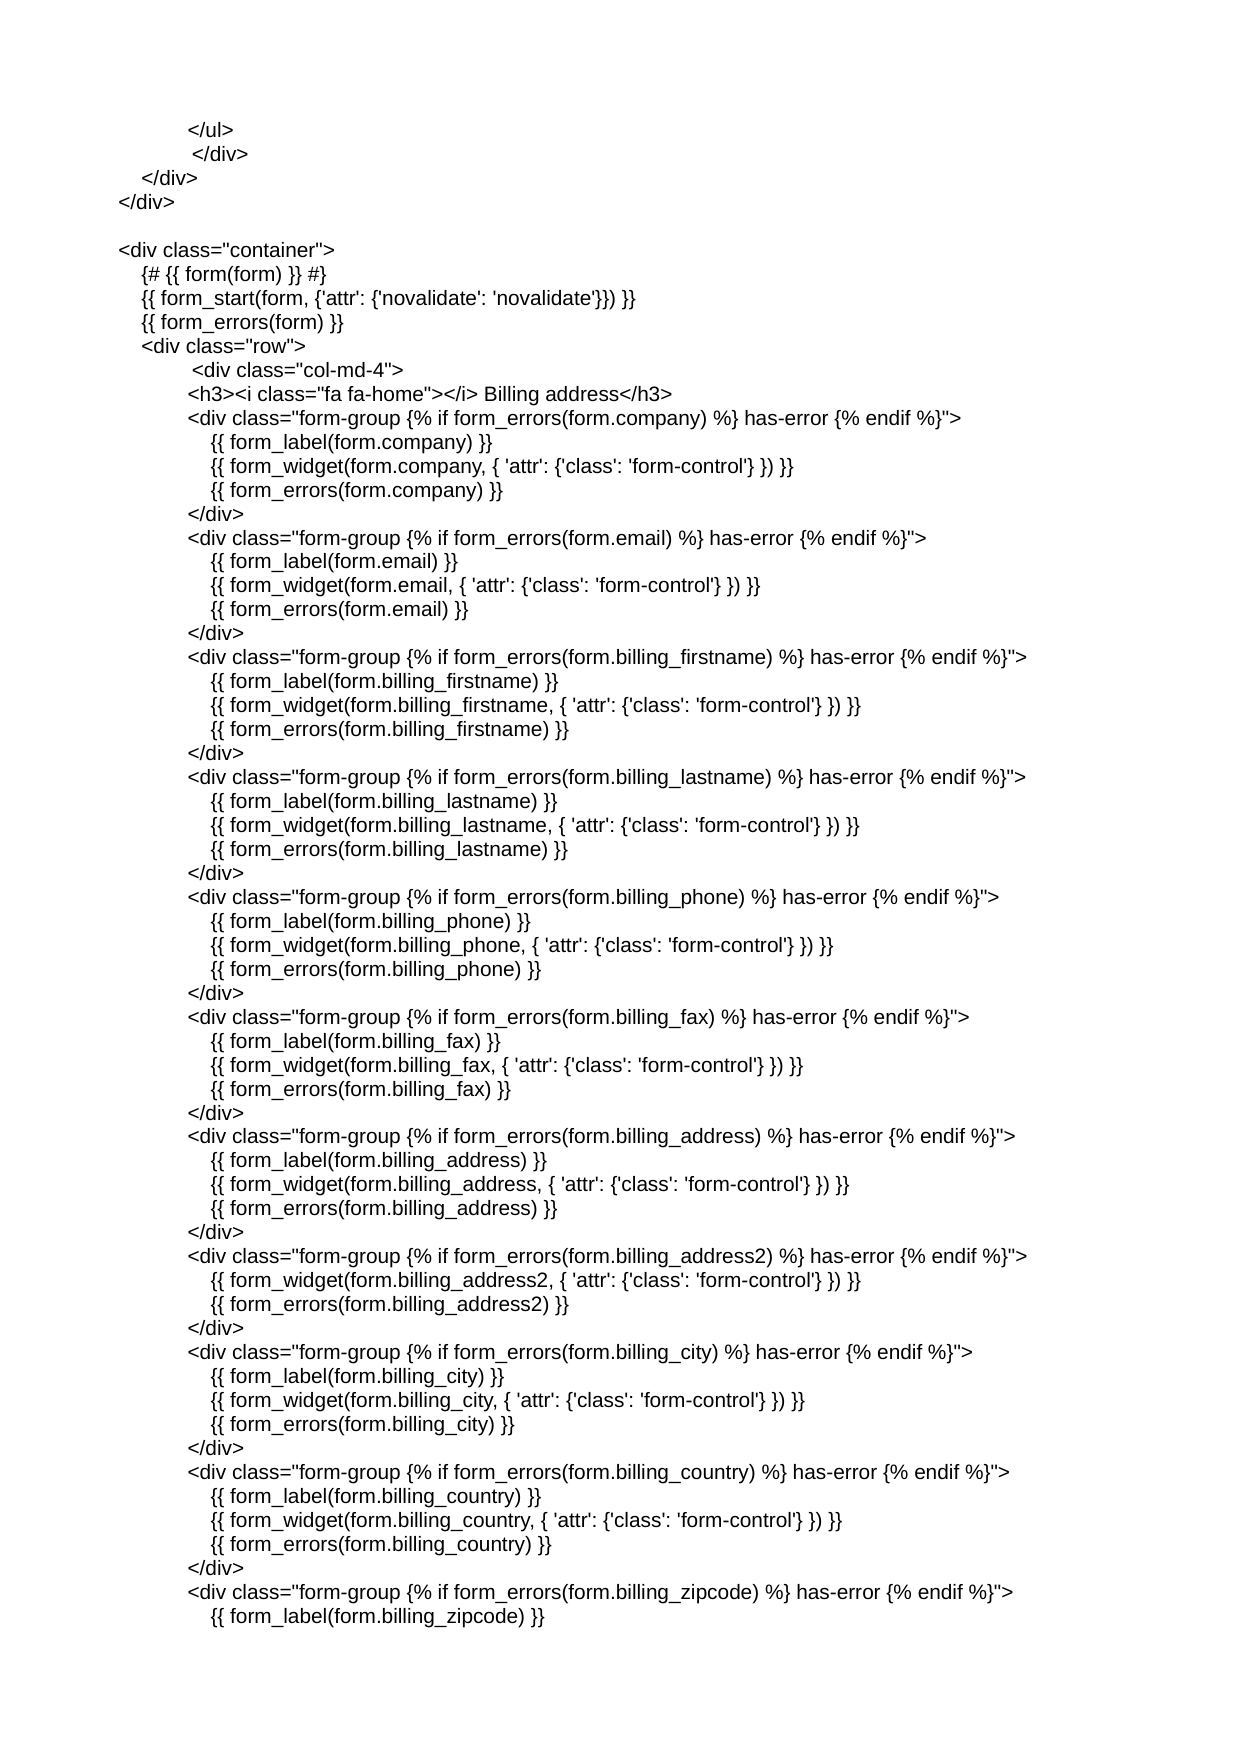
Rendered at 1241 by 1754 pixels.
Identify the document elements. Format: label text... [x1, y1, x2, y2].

text <div class="form-group {% if form_errors(form.billing_zipcode) %} has-error {% endif %}"> [118, 1579, 1122, 1603]
text {{ form_errors(form.billing_phone) }} [118, 957, 1122, 981]
text {{ form_label(form.billing_country) }} [118, 1484, 1122, 1508]
text {{ form_label(form.billing_phone) }} [118, 909, 1122, 933]
text {{ form_widget(form.billing_firstname, { 'attr': {'class': 'form-control'} }) }} [118, 693, 1122, 717]
text {{ form_label(form.email) }} [118, 549, 1122, 573]
text <div class="form-group {% if form_errors(form.billing_address) %} has-error {% endif %}"> [118, 1124, 1122, 1148]
text {{ form_label(form.billing_address) }} [118, 1148, 1122, 1172]
text <div class="col-md-4"> [118, 358, 1122, 382]
text <div class="form-group {% if form_errors(form.company) %} has-error {% endif %}"> [118, 406, 1122, 429]
text {{ form_widget(form.billing_phone, { 'attr': {'class': 'form-control'} }) }} [118, 933, 1122, 957]
text </div> [118, 1556, 1122, 1579]
text {{ form_errors(form) }} [118, 310, 1122, 334]
text {{ form_start(form, {'attr': {'novalidate': 'novalidate'}}) }} [118, 286, 1122, 310]
text {{ form_errors(form.email) }} [118, 597, 1122, 621]
text {{ form_label(form.billing_firstname) }} [118, 669, 1122, 693]
text <div class="form-group {% if form_errors(form.billing_city) %} has-error {% endif %}"> [118, 1340, 1122, 1364]
text </ul> [118, 118, 1122, 142]
text {{ form_label(form.company) }} [118, 429, 1122, 453]
text {{ form_errors(form.billing_lastname) }} [118, 837, 1122, 861]
text {{ form_errors(form.company) }} [118, 477, 1122, 501]
text </div> [118, 621, 1122, 645]
text <div class="form-group {% if form_errors(form.email) %} has-error {% endif %}"> [118, 525, 1122, 549]
text </div> [118, 741, 1122, 765]
text </div> [118, 1316, 1122, 1340]
text <div class="form-group {% if form_errors(form.billing_phone) %} has-error {% endif %}"> [118, 885, 1122, 909]
text {{ form_widget(form.email, { 'attr': {'class': 'form-control'} }) }} [118, 573, 1122, 597]
text </div> [118, 190, 1122, 214]
text <div class="form-group {% if form_errors(form.billing_lastname) %} has-error {% endif %}"> [118, 765, 1122, 789]
text </div> [118, 1220, 1122, 1244]
text {# {{ form(form) }} #} [118, 262, 1122, 286]
text {{ form_label(form.billing_zipcode) }} [118, 1603, 1122, 1627]
text {{ form_errors(form.billing_city) }} [118, 1412, 1122, 1436]
text {{ form_errors(form.billing_firstname) }} [118, 717, 1122, 741]
text </div> [118, 166, 1122, 190]
text {{ form_widget(form.billing_address2, { 'attr': {'class': 'form-control'} }) }} [118, 1268, 1122, 1292]
text </div> [118, 981, 1122, 1004]
text {{ form_widget(form.billing_city, { 'attr': {'class': 'form-control'} }) }} [118, 1388, 1122, 1412]
text {{ form_label(form.billing_fax) }} [118, 1028, 1122, 1052]
text {{ form_widget(form.billing_address, { 'attr': {'class': 'form-control'} }) }} [118, 1172, 1122, 1196]
text </div> [118, 501, 1122, 525]
text <h3><i class="fa fa-home"></i> Billing address</h3> [118, 382, 1122, 406]
text {{ form_errors(form.billing_address) }} [118, 1196, 1122, 1220]
text <div class="row"> [118, 334, 1122, 358]
text {{ form_errors(form.billing_address2) }} [118, 1292, 1122, 1316]
text {{ form_label(form.billing_city) }} [118, 1364, 1122, 1388]
text <div class="form-group {% if form_errors(form.billing_address2) %} has-error {% endif %}"> [118, 1244, 1122, 1268]
text {{ form_errors(form.billing_country) }} [118, 1532, 1122, 1556]
text </div> [118, 142, 1122, 166]
text </div> [118, 1436, 1122, 1460]
text <div class="form-group {% if form_errors(form.billing_firstname) %} has-error {% endif %}"> [118, 645, 1122, 669]
text {{ form_label(form.billing_lastname) }} [118, 789, 1122, 813]
text {{ form_widget(form.billing_lastname, { 'attr': {'class': 'form-control'} }) }} [118, 813, 1122, 837]
text </div> [118, 1100, 1122, 1124]
text {{ form_widget(form.billing_country, { 'attr': {'class': 'form-control'} }) }} [118, 1508, 1122, 1532]
text <div class="form-group {% if form_errors(form.billing_country) %} has-error {% endif %}"> [118, 1460, 1122, 1484]
text </div> [118, 861, 1122, 885]
text {{ form_widget(form.billing_fax, { 'attr': {'class': 'form-control'} }) }} [118, 1052, 1122, 1076]
text <div class="container"> [118, 238, 1122, 262]
text <div class="form-group {% if form_errors(form.billing_fax) %} has-error {% endif %}"> [118, 1004, 1122, 1028]
text {{ form_widget(form.company, { 'attr': {'class': 'form-control'} }) }} [118, 453, 1122, 477]
text {{ form_errors(form.billing_fax) }} [118, 1076, 1122, 1100]
